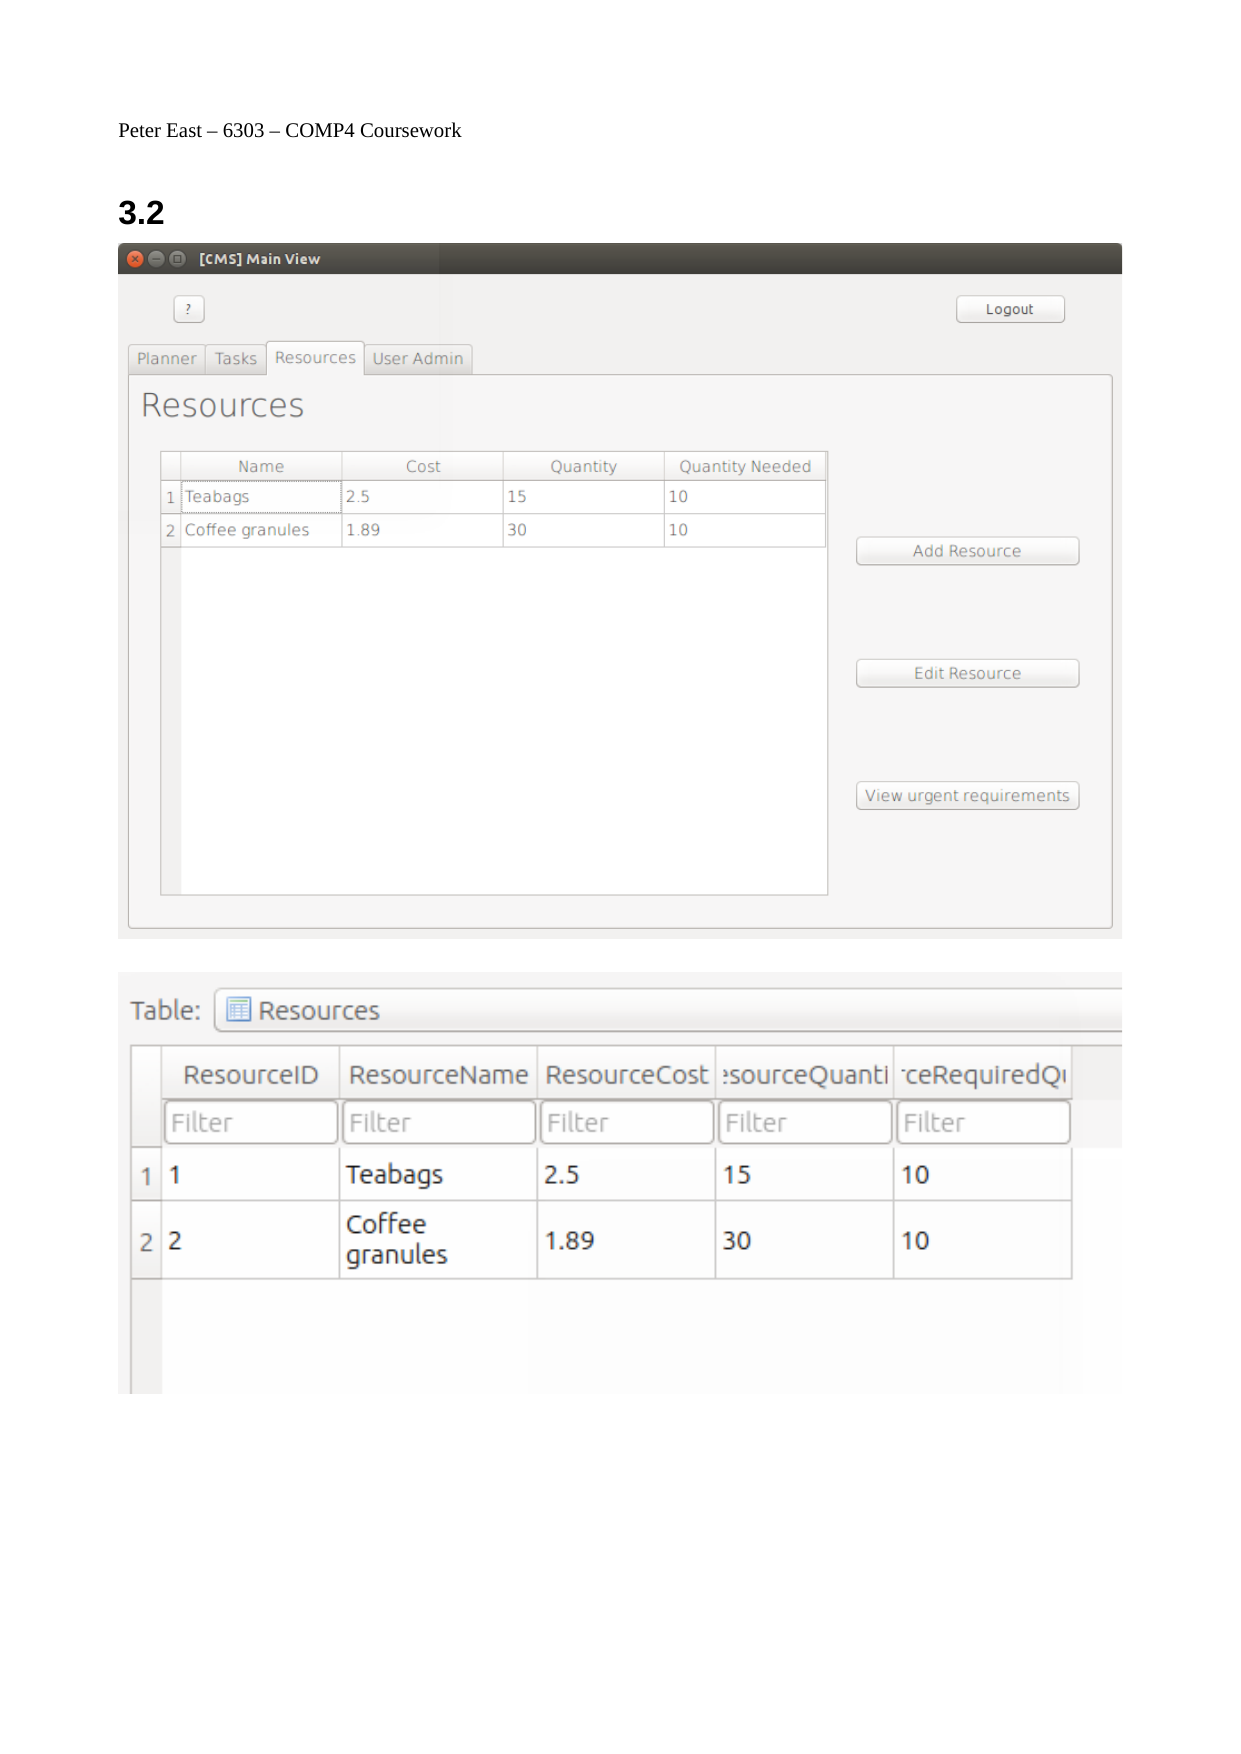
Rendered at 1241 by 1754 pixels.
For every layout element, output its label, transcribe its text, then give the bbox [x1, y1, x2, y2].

picture [118, 243, 1123, 939]
subtitle 3.2 [118, 192, 1122, 231]
picture [118, 972, 1123, 1394]
